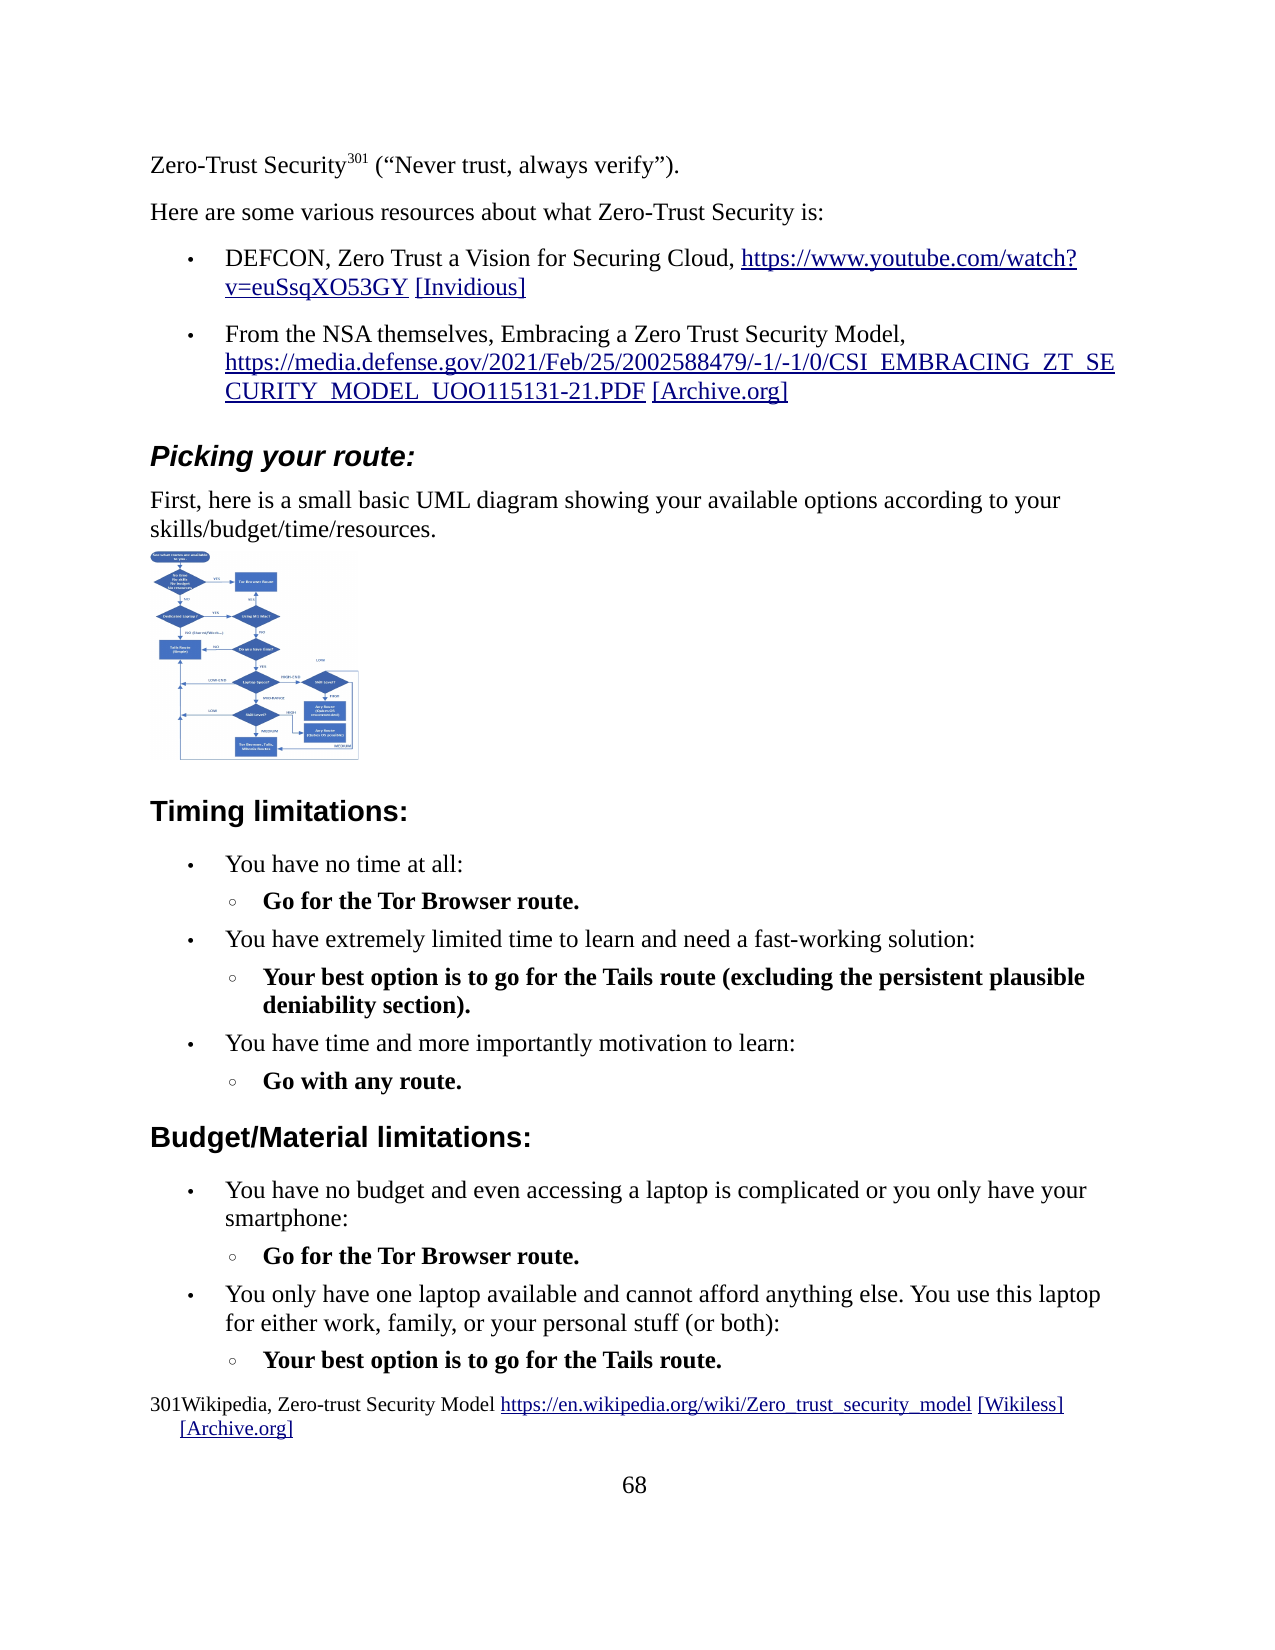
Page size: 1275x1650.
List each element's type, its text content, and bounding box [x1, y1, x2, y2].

subtitle Picking your route: [150, 439, 1125, 472]
list Go with any route. [225, 1066, 1125, 1095]
list You have extremely limited time to learn and need a fast-working solution: [187, 924, 1125, 953]
list You only have one laptop available and cannot afford anything else. You use this laptop for either work, family, or your personal stuff (or both): [187, 1279, 1125, 1336]
list From the NSA themselves, Embracing a Zero Trust Security Model, https://media.defense.gov/2021/Feb/25/2002588479/-1/-1/0/CSI_EMBRACING_ZT_SECURITY_MODEL_UOO115131-21.PDF [Archive.org] [187, 319, 1125, 405]
list DEFCON, Zero Trust a Vision for Securing Cloud, https://www.youtube.com/watch?v=euSsqXO53GY [Invidious] [187, 243, 1125, 301]
text Wikipedia, Zero-trust Security Model https://en.wikipedia.org/wiki/Zero_trust_security_model [Wikiless] [Archive.org] [150, 1392, 1125, 1440]
list You have no budget and even accessing a laptop is complicated or you only have your smartphone: [187, 1175, 1125, 1232]
text Here are some various resources about what Zero-Trust Security is: [150, 197, 1125, 225]
subtitle Budget/Material limitations: [150, 1120, 1125, 1153]
list Go for the Tor Browser route. [225, 1241, 1125, 1270]
text First, here is a small basic UML diagram showing your available options according to your skills/budget/time/resources. [150, 485, 1125, 542]
list Go for the Tor Browser route. [225, 886, 1125, 915]
list You have time and more importantly motivation to learn: [187, 1028, 1125, 1057]
list You have no time at all: [187, 849, 1125, 877]
picture [150, 551, 359, 760]
text Zero-Trust Security (“Never trust, always verify”). [150, 150, 1125, 179]
subtitle Timing limitations: [150, 794, 1125, 827]
list Your best option is to go for the Tails route. [225, 1345, 1125, 1374]
list Your best option is to go for the Tails route (excluding the persistent plausible deniability section). [225, 962, 1125, 1019]
